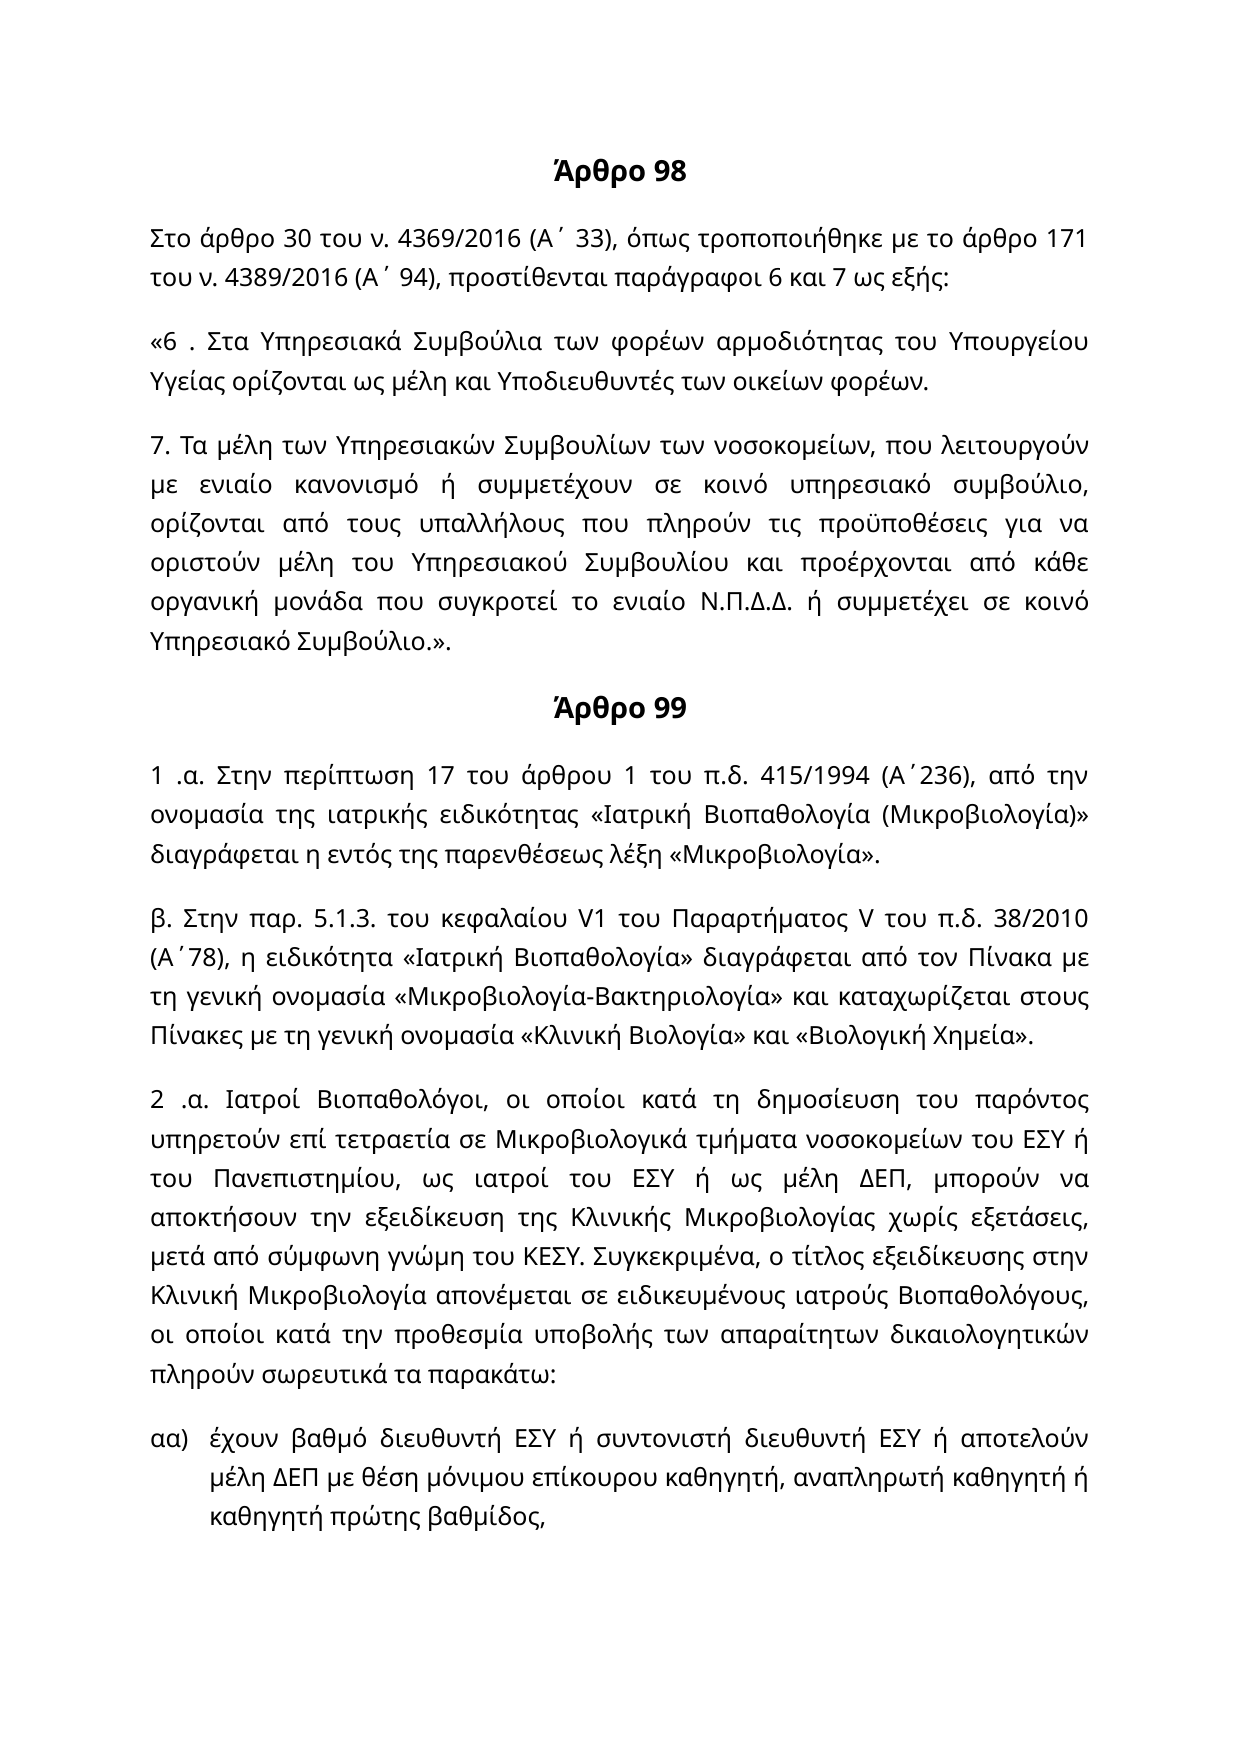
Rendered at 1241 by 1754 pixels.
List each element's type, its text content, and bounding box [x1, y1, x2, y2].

text 7. Τα μέλη των Υπηρεσιακών Συμβουλίων των νοσοκομείων, που λειτουργούν με ενιαίο κανονισμό ή συμμετέχουν σε κοινό υπηρεσιακό συμβούλιο, ορίζονται από τους υπαλλήλους που πληρούν τις προϋποθέσεις για να οριστούν μέλη του Υπηρεσιακού Συμβουλίου και προέρχονται από κάθε οργανική μονάδα που συγκροτεί το ενιαίο Ν.Π.Δ.Δ. ή συμμετέχει σε κοινό Υπηρεσιακό Συμβούλιο.». [150, 427, 1090, 657]
text 2 .α. Ιατροί Βιοπαθολόγοι, οι οποίοι κατά τη δημοσίευση του παρόντος υπηρετούν επί τετραετία σε Μικροβιολογικά τμήματα νοσοκομείων του ΕΣΥ ή του Πανεπιστημίου, ως ιατροί του ΕΣΥ ή ως μέλη ΔΕΠ, μπορούν να αποκτήσουν την εξειδίκευση της Κλινικής Μικροβιολογίας χωρίς εξετάσεις, μετά από σύμφωνη γνώμη του ΚΕΣΥ. Συγκεκριμένα, ο τίτλος εξειδίκευσης στην Κλινική Μικροβιολογία απονέμεται σε ειδικευμένους ιατρούς Βιοπαθολόγους, οι οποίοι κατά την προθεσμία υποβολής των απαραίτητων δικαιολογητικών πληρούν σωρευτικά τα παρακάτω: [150, 1082, 1090, 1390]
text Στο άρθρο 30 του ν. 4369/2016 (Α΄ 33), όπως τροποποιήθηκε με το άρθρο 171 του ν. 4389/2016 (Α΄ 94), προστίθενται παράγραφοι 6 και 7 ως εξής: [150, 221, 1090, 294]
text β. Στην παρ. 5.1.3. του κεφαλαίου V1 του Παραρτήματος V του π.δ. 38/2010 (Α΄78), η ειδικότητα «Ιατρική Βιοπαθολογία» διαγράφεται από τον Πίνακα με τη γενική ονομασία «Μικροβιολογία-Βακτηριολογία» και καταχωρίζεται στους Πίνακες με τη γενική ονομασία «Κλινική Βιολογία» και «Βιολογική Χημεία». [150, 900, 1090, 1052]
subtitle Άρθρο 98 [150, 150, 1090, 190]
list αα) έχουν βαθμό διευθυντή ΕΣΥ ή συντονιστή διευθυντή ΕΣΥ ή αποτελούν μέλη ΔΕΠ με θέση μόνιμου επίκουρου καθηγητή, αναπληρωτή καθηγητή ή καθηγητή πρώτης βαθμίδος, [150, 1420, 1090, 1533]
subtitle Άρθρο 99 [150, 687, 1090, 727]
text «6 . Στα Υπηρεσιακά Συμβούλια των φορέων αρμοδιότητας του Υπουργείου Υγείας ορίζονται ως μέλη και Υποδιευθυντές των οικείων φορέων. [150, 324, 1090, 397]
text 1 .α. Στην περίπτωση 17 του άρθρου 1 του π.δ. 415/1994 (Α΄236), από την ονομασία της ιατρικής ειδικότητας «Ιατρική Βιοπαθολογία (Μικροβιολογία)» διαγράφεται η εντός της παρενθέσεως λέξη «Μικροβιολογία». [150, 758, 1090, 870]
